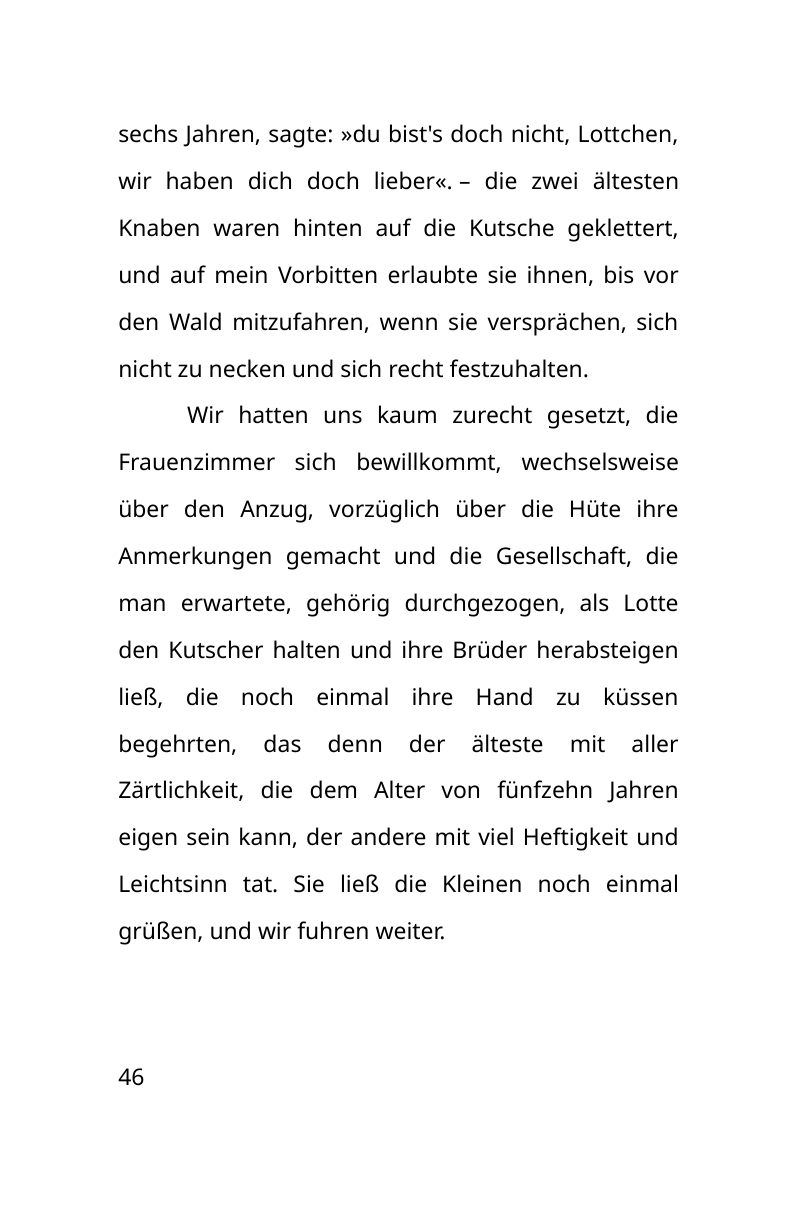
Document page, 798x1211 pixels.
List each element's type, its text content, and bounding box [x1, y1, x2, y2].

text Wir hatten uns kaum zurecht gesetzt, die Frauenzimmer sich bewillkommt, wechselsweise über den Anzug, vorzüglich über die Hüte ihre Anmerkungen gemacht und die Gesellschaft, die man erwartete, gehörig durchgezogen, als Lotte den Kutscher halten und ihre Brüder herabsteigen ließ, die noch einmal ihre Hand zu küssen begehrten, das denn der älteste mit aller Zärtlichkeit, die dem Alter von fünfzehn Jahren eigen sein kann, der andere mit viel Heftigkeit und Leichtsinn tat. Sie ließ die Kleinen noch einmal grüßen, und wir fuhren weiter. [118, 399, 679, 946]
text sechs Jahren, sagte: »du bist's doch nicht, Lottchen, wir haben dich doch lieber«. – die zwei ältesten Knaben waren hinten auf die Kutsche geklettert, und auf mein Vorbitten erlaubte sie ihnen, bis vor den Wald mitzufahren, wenn sie versprächen, sich nicht zu necken und sich recht festzuhalten. [118, 118, 679, 384]
